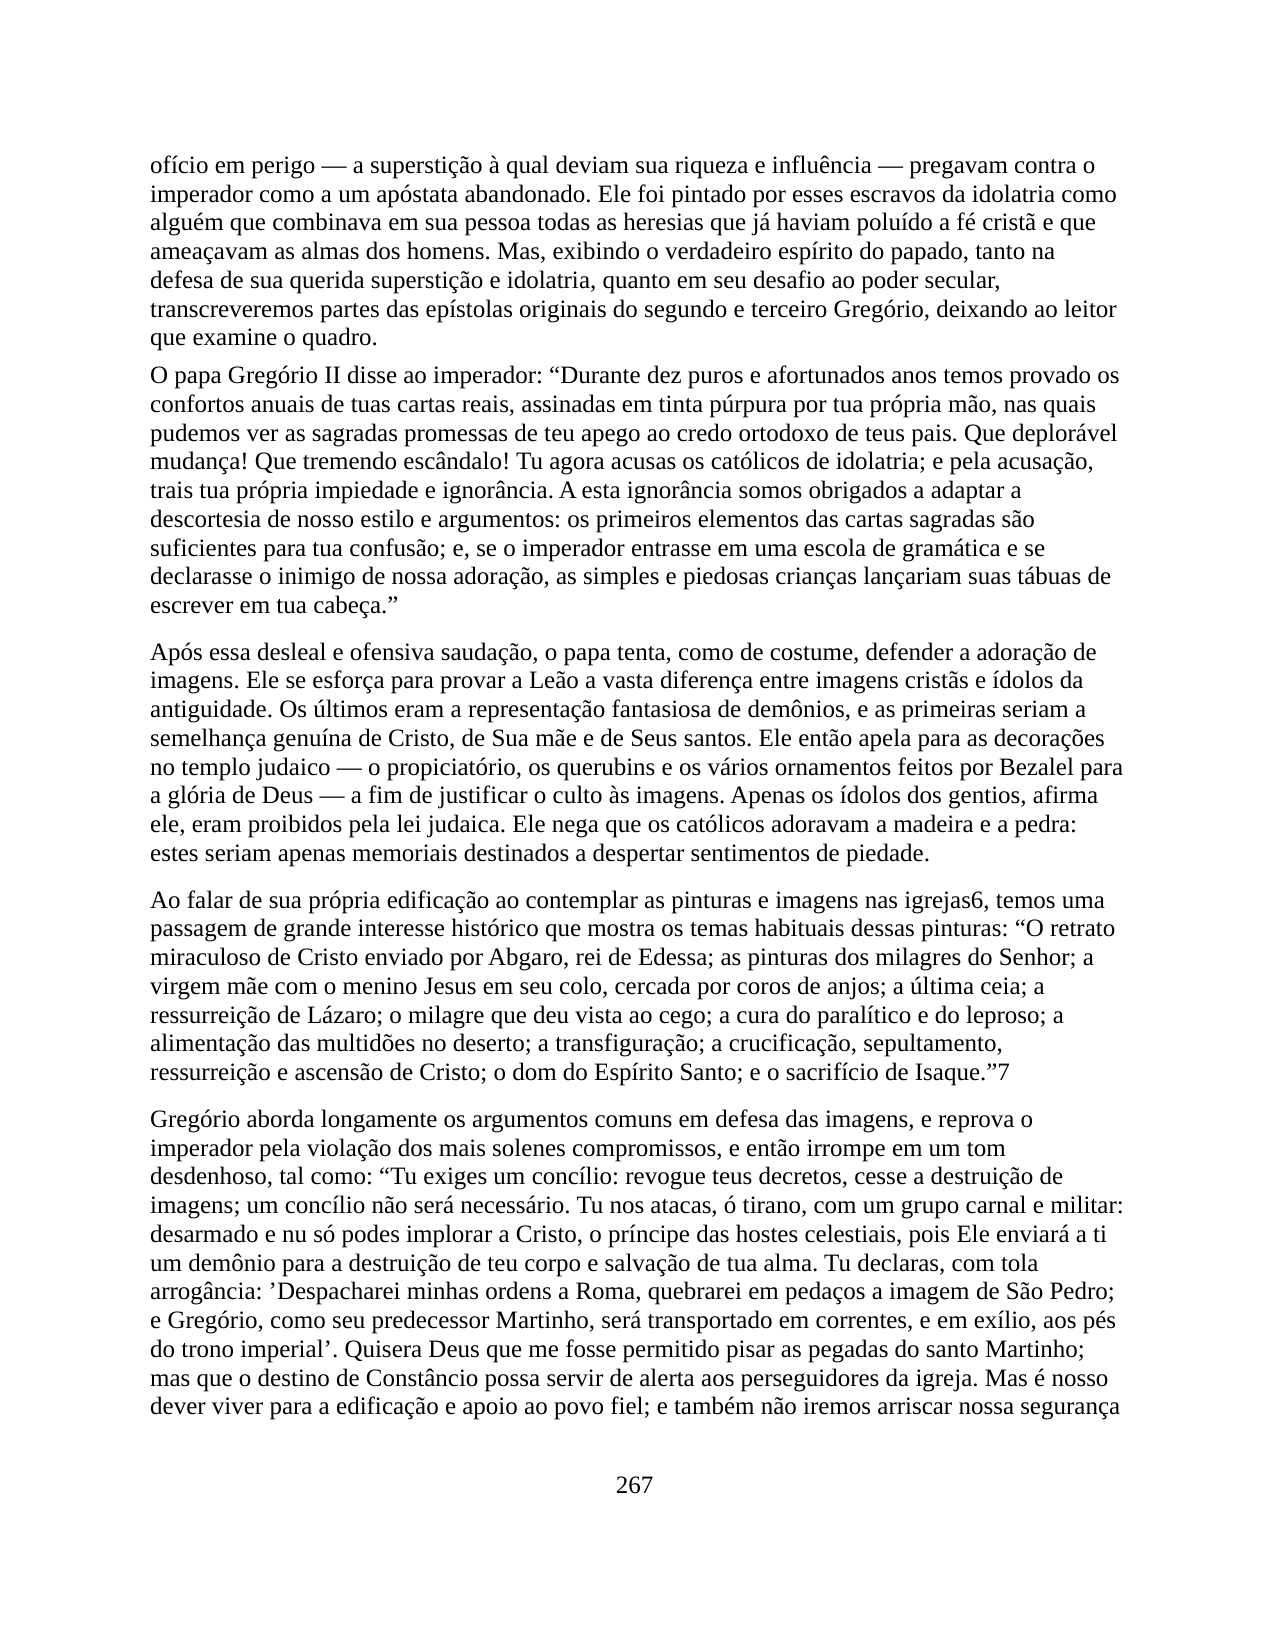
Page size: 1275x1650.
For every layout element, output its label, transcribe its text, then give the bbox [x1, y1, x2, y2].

text Após essa desleal e ofensiva saudação, o papa tenta, como de costume, defender a adoração de imagens. Ele se esforça para provar a Leão a vasta diferença entre imagens cristãs e ídolos da antiguidade. Os últimos eram a representação fantasiosa de demônios, e as primeiras seriam a semelhança genuína de Cristo, de Sua mãe e de Seus santos. Ele então apela para as decorações no templo judaico — o propiciatório, os querubins e os vários ornamentos feitos por Bezalel para a glória de Deus — a fim de justificar o culto às imagens. Apenas os ídolos dos gentios, afirma ele, eram proibidos pela lei judaica. Ele nega que os católicos adoravam a madeira e a pedra: estes seriam apenas memoriais destinados a despertar sentimentos de piedade. [150, 637, 1125, 867]
text O papa Gregório II disse ao imperador: “Durante dez puros e afortunados anos temos provado os confortos anuais de tuas cartas reais, assinadas em tinta púrpura por tua própria mão, nas quais pudemos ver as sagradas promessas de teu apego ao credo ortodoxo de teus pais. Que deplorável mudança! Que tremendo escândalo! Tu agora acusas os católicos de idolatria; e pela acusação, trais tua própria impiedade e ignorância. A esta ignorância somos obrigados a adaptar a descortesia de nosso estilo e argumentos: os primeiros elementos das cartas sagradas são suficientes para tua confusão; e, se o imperador entrasse em uma escola de gramática e se declarasse o inimigo de nossa adoração, as simples e piedosas crianças lançariam suas tábuas de escrever em tua cabeça.” [150, 360, 1125, 619]
text Gregório aborda longamente os argumentos comuns em defesa das imagens, e reprova o imperador pela violação dos mais solenes compromissos, e então irrompe em um tom desdenhoso, tal como: “Tu exiges um concílio: revogue teus decretos, cesse a destruição de imagens; um concílio não será necessário. Tu nos atacas, ó tirano, com um grupo carnal e militar: desarmado e nu só podes implorar a Cristo, o príncipe das hostes celestiais, pois Ele enviará a ti um demônio para a destruição de teu corpo e salvação de tua alma. Tu declaras, com tola arrogância: ’Despacharei minhas ordens a Roma, quebrarei em pedaços a imagem de São Pedro; e Gregório, como seu predecessor Martinho, será transportado em correntes, e em exílio, aos pés do trono imperial’. Quisera Deus que me fosse permitido pisar as pegadas do santo Martinho; mas que o destino de Constâncio possa servir de alerta aos perseguidores da igreja. Mas é nosso dever viver para a edificação e apoio ao povo fiel; e também não iremos arriscar nossa segurança [150, 1104, 1125, 1420]
text ofício em perigo — a superstição à qual deviam sua riqueza e influência — pregavam contra o imperador como a um apóstata abandonado. Ele foi pintado por esses escravos da idolatria como alguém que combinava em sua pessoa todas as heresias que já haviam poluído a fé cristã e que ameaçavam as almas dos homens. Mas, exibindo o verdadeiro espírito do papado, tanto na defesa de sua querida superstição e idolatria, quanto em seu desafio ao poder secular, transcreveremos partes das epístolas originais do segundo e terceiro Gregório, deixando ao leitor que examine o quadro. [150, 150, 1125, 351]
text Ao falar de sua própria edificação ao contemplar as pinturas e imagens nas igrejas6, temos uma passagem de grande interesse histórico que mostra os temas habituais dessas pinturas: “O retrato miraculoso de Cristo enviado por Abgaro, rei de Edessa; as pinturas dos milagres do Senhor; a virgem mãe com o menino Jesus em seu colo, cercada por coros de anjos; a última ceia; a ressurreição de Lázaro; o milagre que deu vista ao cego; a cura do paralítico e do leproso; a alimentação das multidões no deserto; a transfiguração; a crucificação, sepultamento, ressurreição e ascensão de Cristo; o dom do Espírito Santo; e o sacrifício de Isaque.”7 [150, 885, 1125, 1086]
